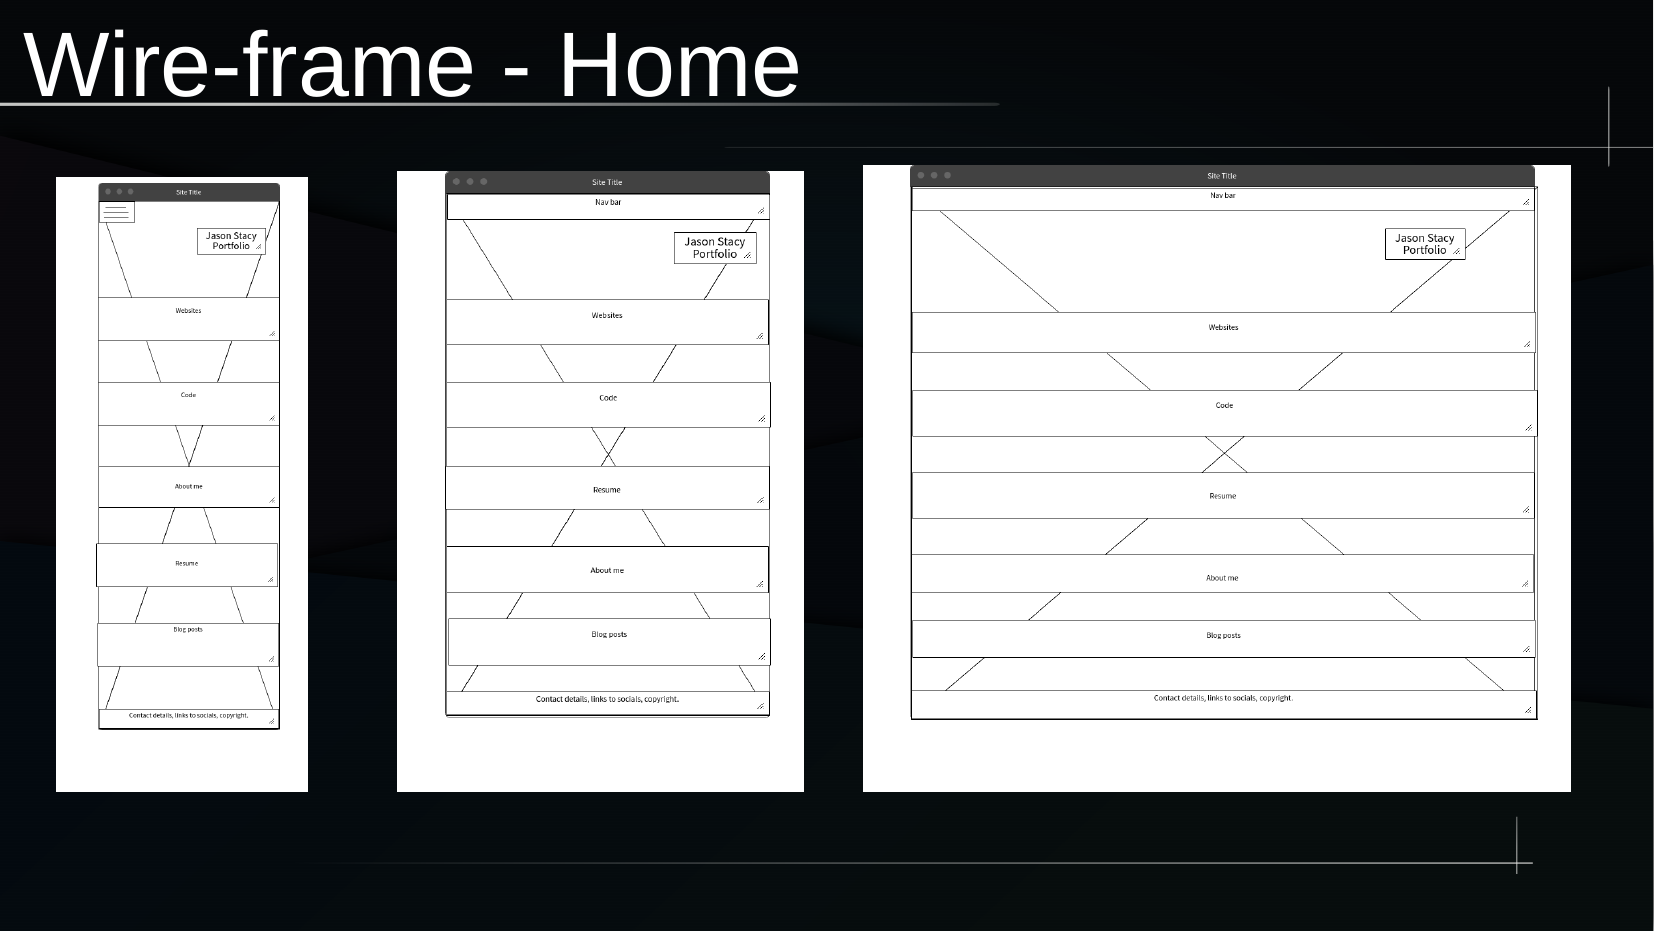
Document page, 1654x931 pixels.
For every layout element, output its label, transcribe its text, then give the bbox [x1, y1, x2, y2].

picture [0, 0, 1654, 931]
title Wire-frame - Home [23, 11, 1589, 119]
